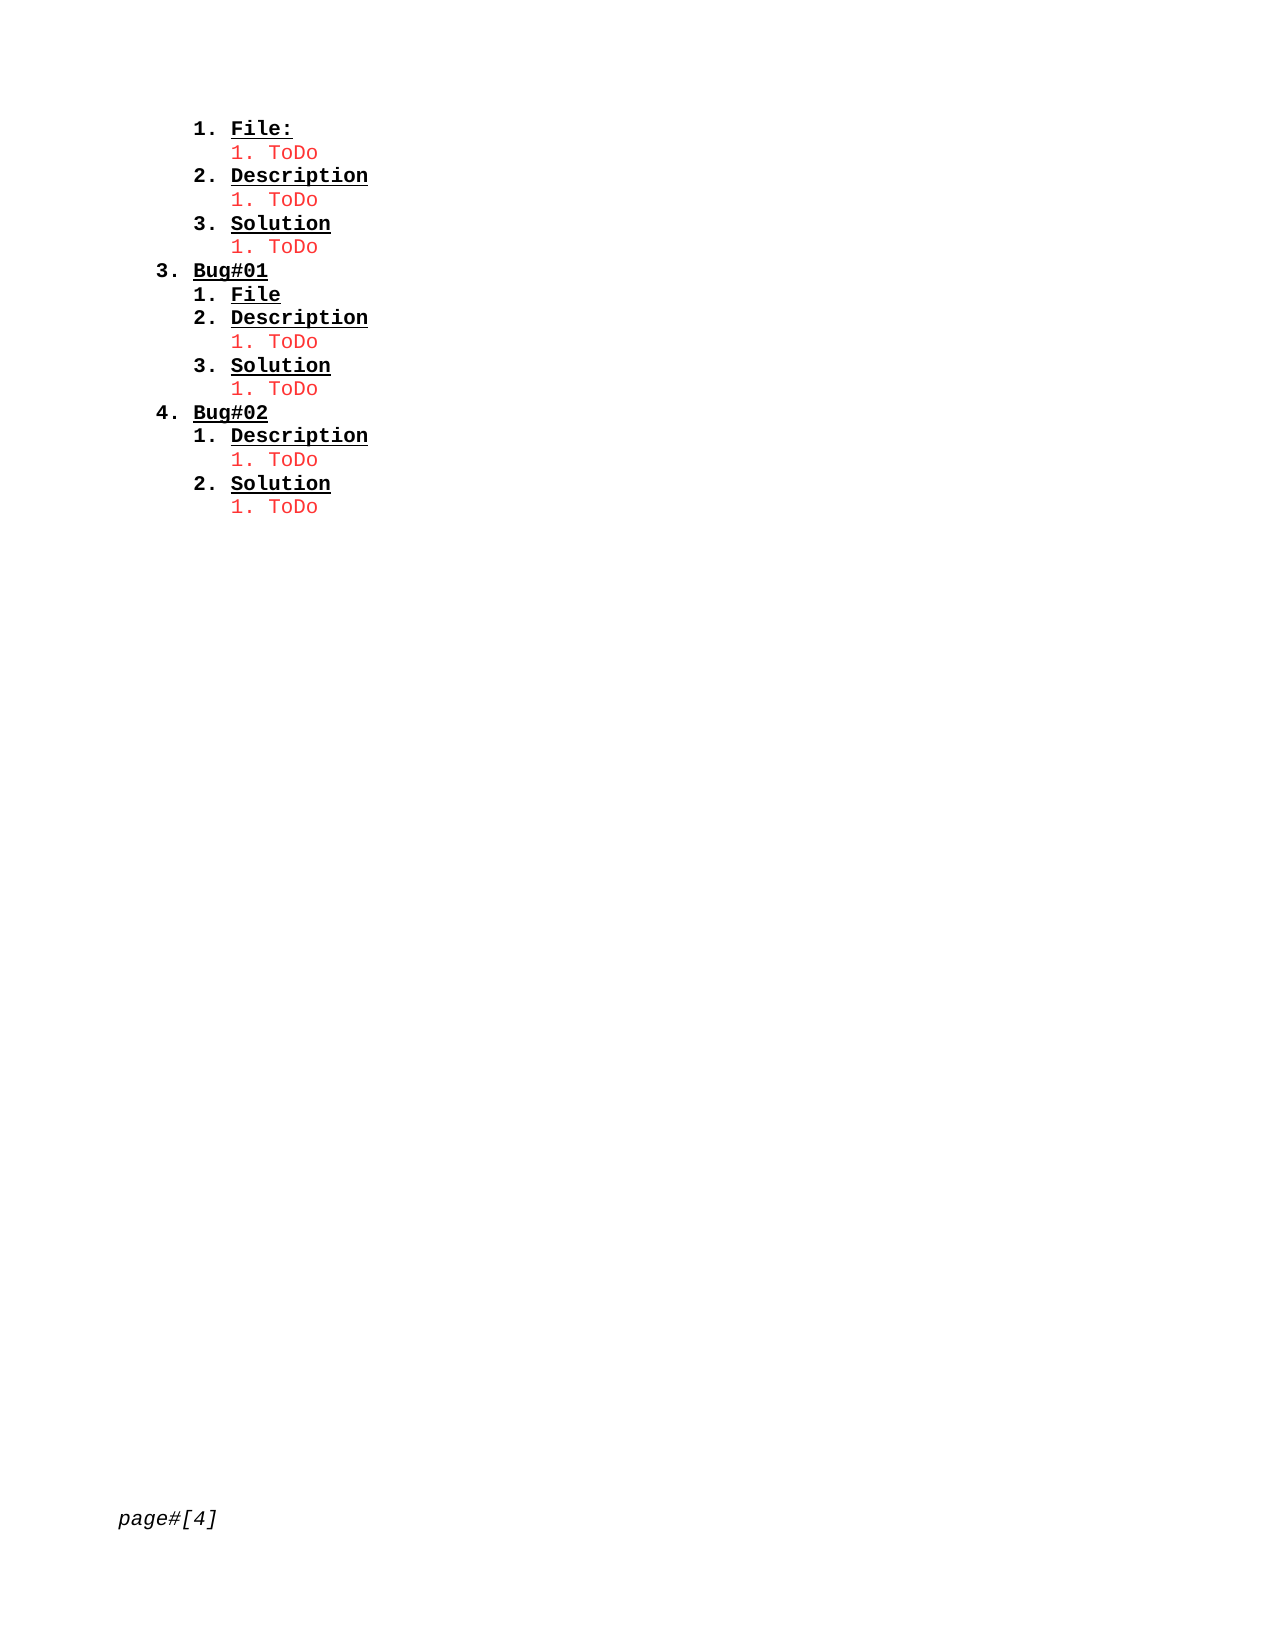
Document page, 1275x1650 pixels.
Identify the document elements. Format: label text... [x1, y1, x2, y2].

list Solution [193, 354, 1157, 378]
list ToDo [231, 142, 1157, 165]
list ToDo [231, 378, 1157, 402]
list ToDo [231, 496, 1157, 520]
list File: [193, 118, 1157, 142]
list ToDo [231, 236, 1157, 260]
list Solution [193, 473, 1157, 496]
list Solution [193, 213, 1157, 236]
list Description [193, 165, 1157, 189]
list ToDo [231, 189, 1157, 213]
list File [193, 284, 1157, 307]
list ToDo [231, 331, 1157, 354]
list Bug#01 [156, 260, 1157, 284]
list Bug#02 [156, 402, 1157, 426]
list ToDo [231, 449, 1157, 473]
list Description [193, 307, 1157, 331]
list Description [193, 426, 1157, 449]
